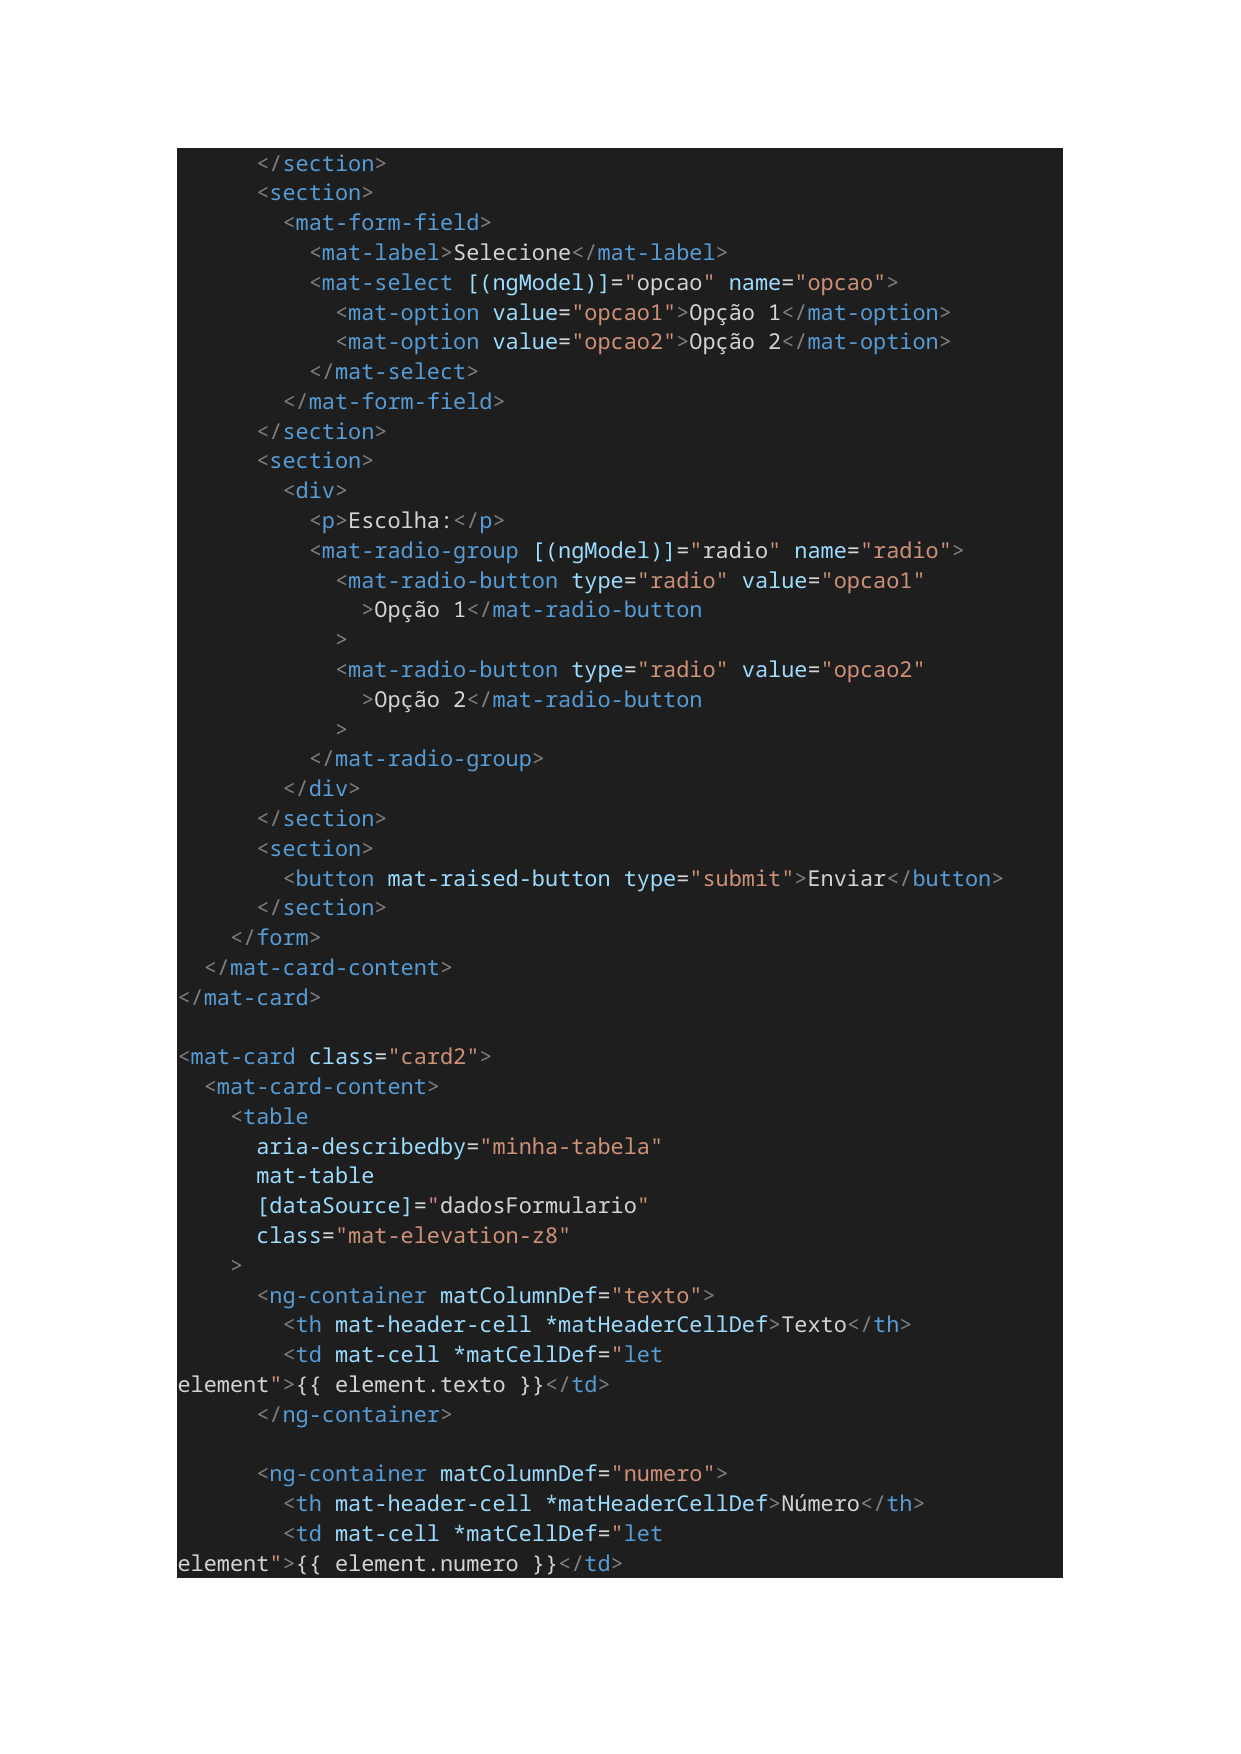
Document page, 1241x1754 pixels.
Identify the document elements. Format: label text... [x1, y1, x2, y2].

text <mat-radio-button type="radio" value="opcao2" [177, 654, 1063, 684]
text <button mat-raised-button type="submit">Enviar</button> [177, 863, 1063, 892]
text <mat-option value="opcao2">Opção 2</mat-option> [177, 326, 1063, 356]
text <div> [177, 475, 1063, 505]
text </section> [177, 803, 1063, 833]
text </section> [177, 892, 1063, 922]
text <ng-container matColumnDef="texto"> [177, 1280, 1063, 1309]
text </mat-radio-group> [177, 743, 1063, 773]
text </mat-select> [177, 356, 1063, 386]
text > [177, 624, 1063, 654]
text <mat-card class="card2"> [177, 1041, 1063, 1071]
text <mat-label>Selecione</mat-label> [177, 237, 1063, 267]
text <mat-radio-button type="radio" value="opcao1" [177, 565, 1063, 594]
text <mat-select [(ngModel)]="opcao" name="opcao"> [177, 267, 1063, 297]
text <mat-form-field> [177, 207, 1063, 237]
text </div> [177, 773, 1063, 803]
text class="mat-elevation-z8" [177, 1220, 1063, 1250]
text <mat-card-content> [177, 1071, 1063, 1101]
text <table [177, 1101, 1063, 1131]
text >Opção 2</mat-radio-button [177, 684, 1063, 714]
text </mat-card-content> [177, 952, 1063, 982]
text <th mat-header-cell *matHeaderCellDef>Texto</th> [177, 1309, 1063, 1339]
text <section> [177, 833, 1063, 863]
text </ng-container> [177, 1399, 1063, 1429]
text <mat-radio-group [(ngModel)]="radio" name="radio"> [177, 535, 1063, 565]
text [dataSource]="dadosFormulario" [177, 1190, 1063, 1220]
text mat-table [177, 1161, 1063, 1190]
text </section> [177, 148, 1063, 177]
text <section> [177, 446, 1063, 475]
text > [177, 1250, 1063, 1280]
text >Opção 1</mat-radio-button [177, 594, 1063, 624]
text > [177, 714, 1063, 743]
text </section> [177, 416, 1063, 446]
text aria-describedby="minha-tabela" [177, 1131, 1063, 1161]
text <mat-option value="opcao1">Opção 1</mat-option> [177, 297, 1063, 326]
text <ng-container matColumnDef="numero"> [177, 1458, 1063, 1488]
text <section> [177, 177, 1063, 207]
text </mat-card> [177, 982, 1063, 1012]
text </form> [177, 922, 1063, 952]
text <p>Escolha:</p> [177, 505, 1063, 535]
text <td mat-cell *matCellDef="let element">{{ element.numero }}</td> [177, 1518, 1063, 1578]
text </mat-form-field> [177, 386, 1063, 416]
text <th mat-header-cell *matHeaderCellDef>Número</th> [177, 1488, 1063, 1518]
text <td mat-cell *matCellDef="let element">{{ element.texto }}</td> [177, 1339, 1063, 1399]
